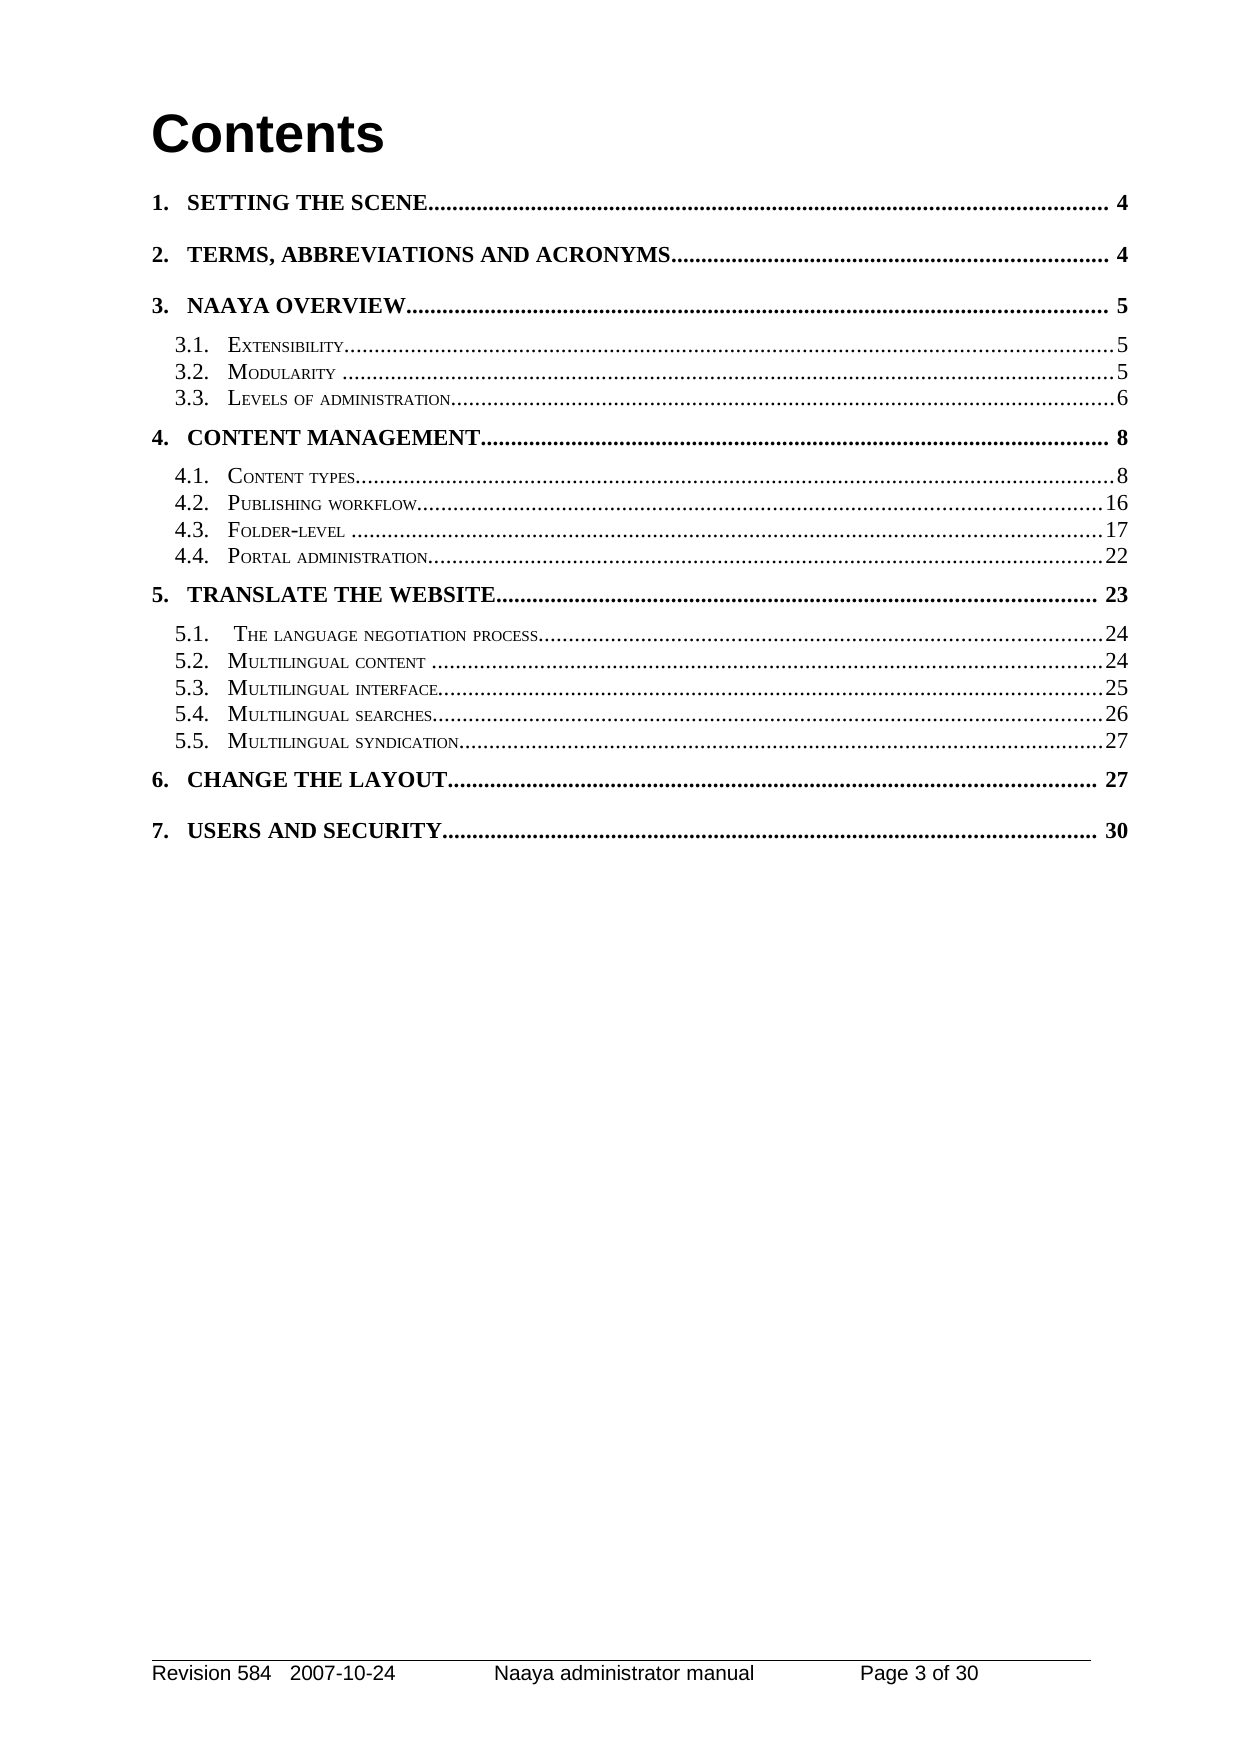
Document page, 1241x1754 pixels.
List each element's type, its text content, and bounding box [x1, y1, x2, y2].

text 2. Terms, abbreviations and acronyms 4 [152, 241, 1128, 267]
text 4. Content management 8 [152, 423, 1128, 450]
text 3. Naaya overview 5 [152, 292, 1128, 319]
text 3.1. Extensibility 5 [174, 331, 1128, 358]
text 5.3. Multilingual interface 25 [174, 673, 1128, 700]
subtitle Contents [152, 102, 1128, 164]
text 1. Setting the scene 4 [152, 189, 1128, 216]
text 4.3. Folder-level 17 [174, 516, 1128, 542]
text 4.2. Publishing workflow 16 [174, 489, 1128, 516]
text 5.1. The language negotiation process 24 [174, 620, 1128, 647]
text 5.2. Multilingual content 24 [174, 647, 1128, 673]
text 4.1. Content types 8 [174, 462, 1128, 489]
text 6. Change the layout 27 [152, 766, 1128, 792]
text 4.4. Portal administration 22 [174, 542, 1128, 569]
text 5. Translate the website 23 [152, 581, 1128, 608]
text 5.5. Multilingual syndication 27 [174, 726, 1128, 753]
text 3.3. Levels of administration 6 [174, 384, 1128, 411]
text 3.2. Modularity 5 [174, 358, 1128, 384]
text 7. Users and security 30 [152, 817, 1128, 844]
text 5.4. Multilingual searches 26 [174, 700, 1128, 726]
